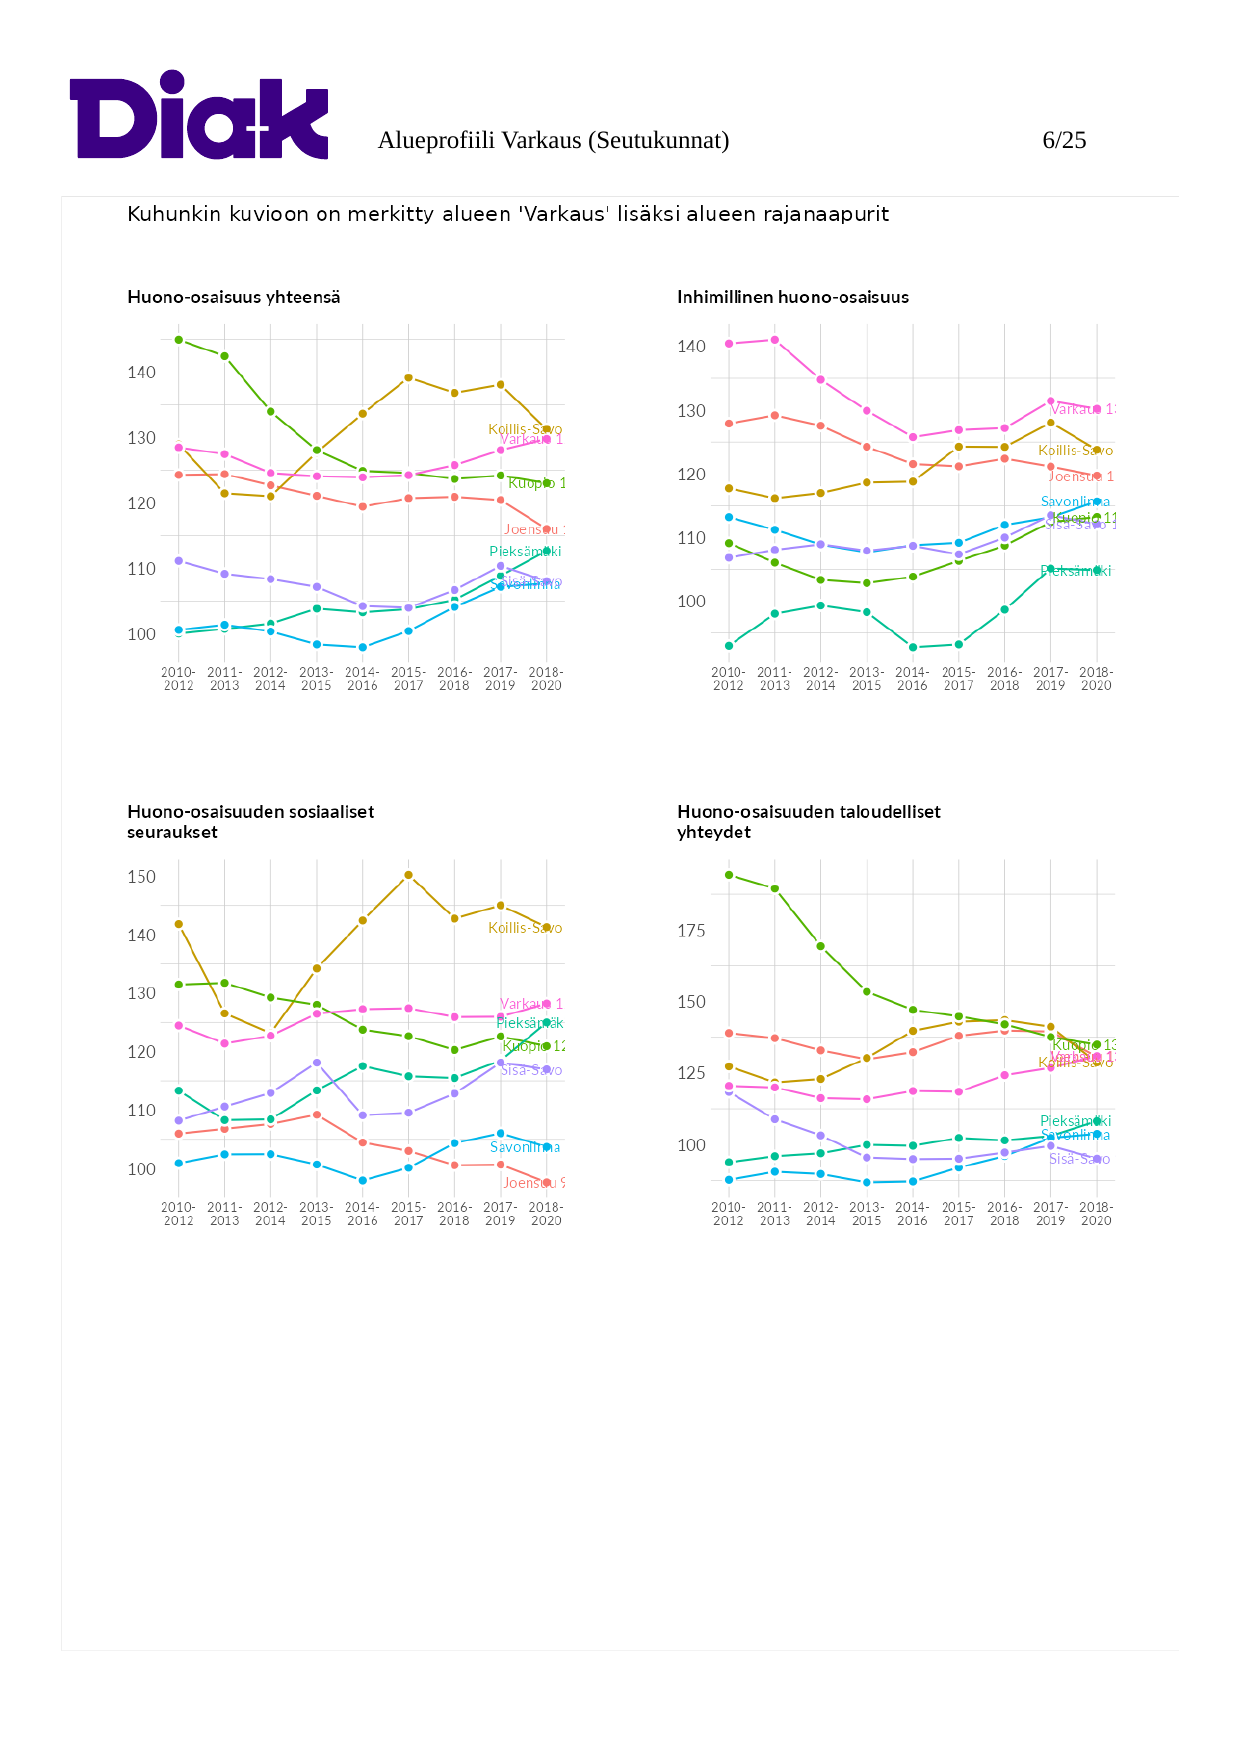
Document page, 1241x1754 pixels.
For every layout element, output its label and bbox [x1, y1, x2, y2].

picture [61, 196, 1179, 1651]
